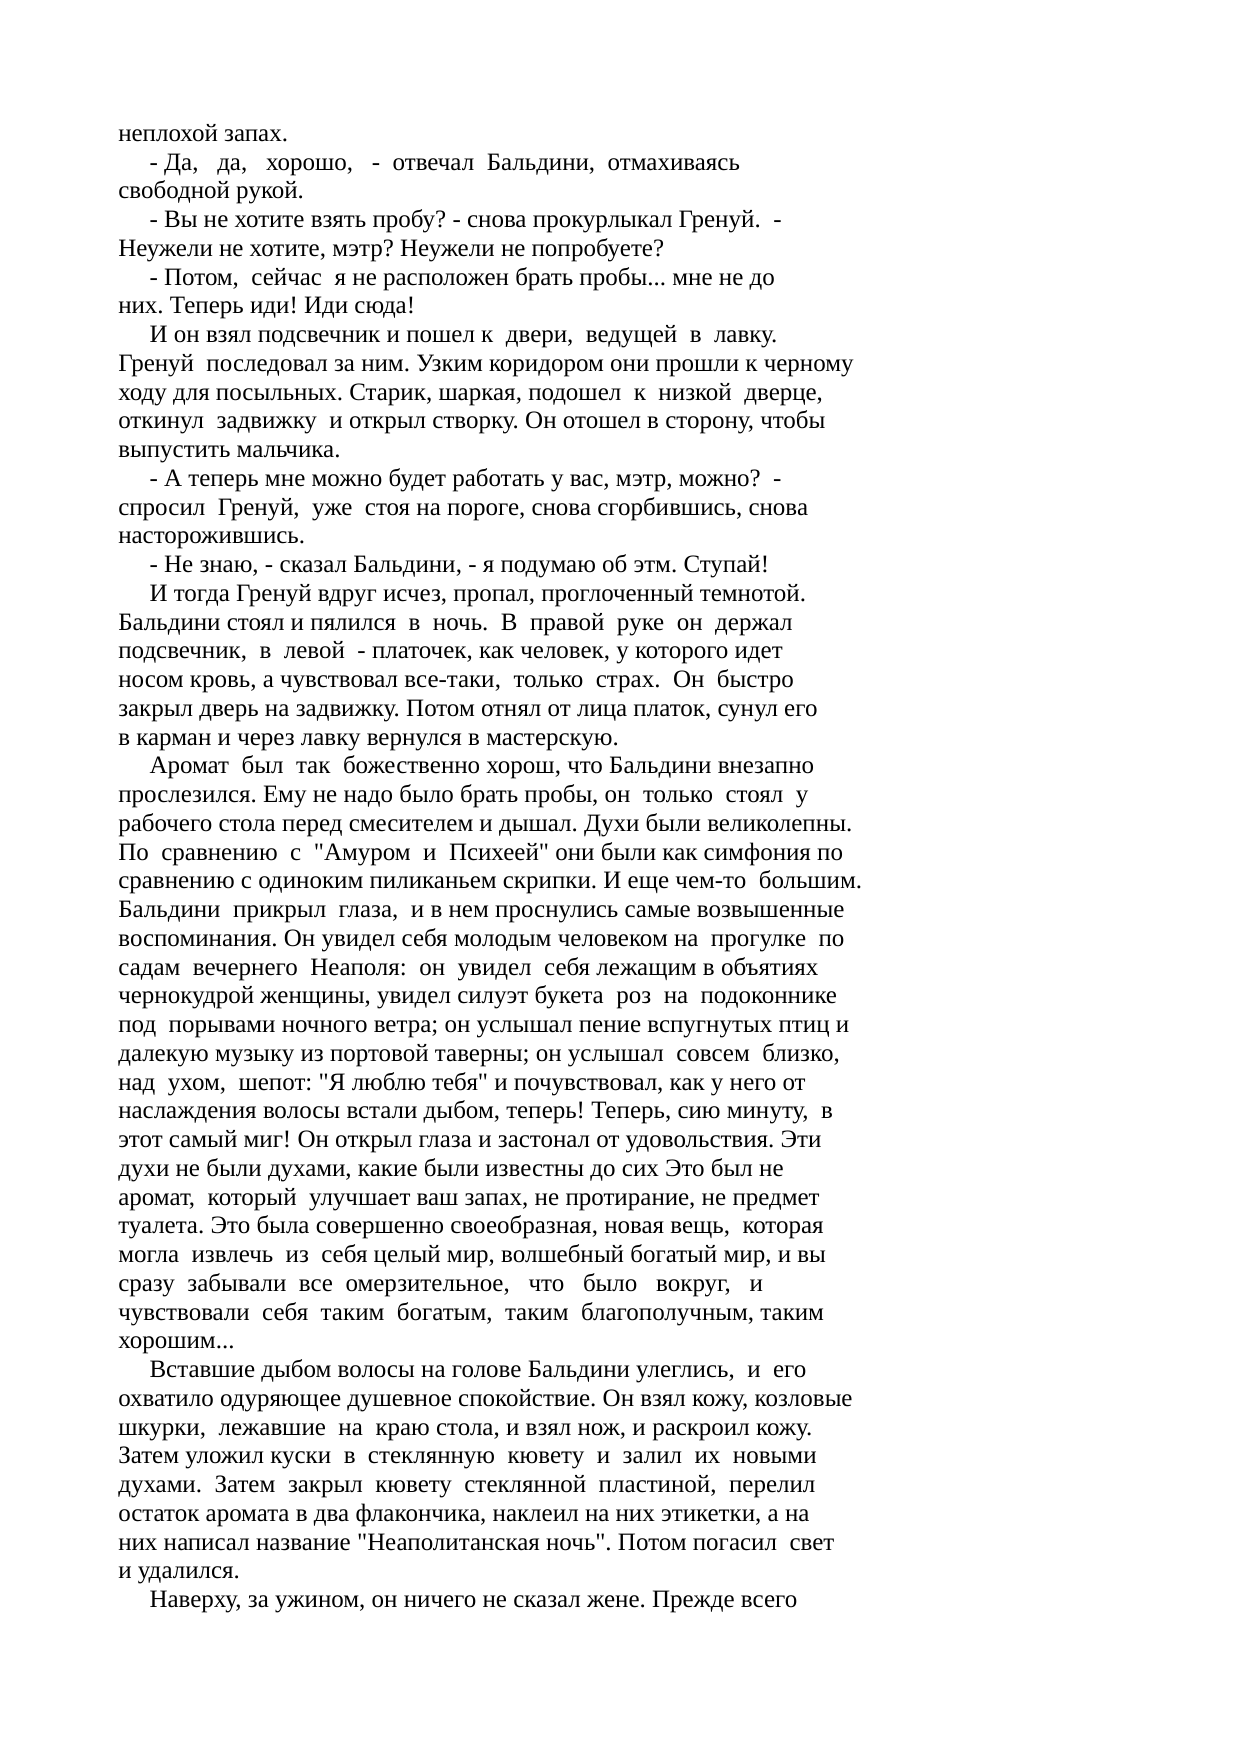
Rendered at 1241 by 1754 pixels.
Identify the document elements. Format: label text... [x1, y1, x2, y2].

text Гренуй последовал за ним. Узким коридором они прошли к черному [118, 348, 1122, 377]
text чернокудрой женщины, увидел силуэт букета роз на подоконнике [118, 981, 1122, 1009]
text И он взял подсвечник и пошел к двери, ведущей в лавку. [118, 319, 1122, 348]
text над ухом, шепот: "Я люблю тебя" и почувствовал, как у него от [118, 1067, 1122, 1096]
text этот самый миг! Он открыл глаза и застонал от удовольствия. Эти [118, 1124, 1122, 1153]
text духами. Затем закрыл кювету стеклянной пластиной, перелил [118, 1469, 1122, 1498]
text спросил Гренуй, уже стоя на пороге, снова сгорбившись, снова [118, 492, 1122, 521]
text них написал название "Неаполитанская ночь". Потом погасил свет [118, 1527, 1122, 1556]
text откинул задвижку и открыл створку. Он отошел в сторону, чтобы [118, 406, 1122, 434]
text туалета. Это была совершенно своеобразная, новая вещь, которая [118, 1211, 1122, 1239]
text под порывами ночного ветра; он услышал пение вспугнутых птиц и [118, 1009, 1122, 1038]
text в карман и через лавку вернулся в мастерскую. [118, 722, 1122, 751]
text шкурки, лежавшие на краю стола, и взял нож, и раскроил кожу. [118, 1412, 1122, 1441]
text - Вы не хотите взять пробу? - снова прокурлыкал Гренуй. - [118, 204, 1122, 233]
text И тогда Гренуй вдруг исчез, пропал, проглоченный темнотой. [118, 578, 1122, 607]
text насторожившись. [118, 521, 1122, 549]
text воспоминания. Он увидел себя молодым человеком на прогулке по [118, 923, 1122, 952]
text свободной рукой. [118, 176, 1122, 204]
text подсвечник, в левой - платочек, как человек, у которого идет [118, 636, 1122, 664]
text садам вечернего Неаполя: он увидел себя лежащим в объятиях [118, 952, 1122, 981]
text - Да, да, хорошо, - отвечал Бальдини, отмахиваясь [118, 147, 1122, 176]
text остаток аромата в два флакончика, наклеил на них этикетки, а на [118, 1498, 1122, 1527]
text Аромат был так божественно хорош, что Бальдини внезапно [118, 751, 1122, 779]
text духи не были духами, какие были известны до сих Это был не [118, 1153, 1122, 1182]
text Бальдини прикрыл глаза, и в нем проснулись самые возвышенные [118, 894, 1122, 923]
text закрыл дверь на задвижку. Потом отнял от лица платок, сунул его [118, 693, 1122, 722]
text аромат, который улучшает ваш запах, не протирание, не предмет [118, 1182, 1122, 1211]
text рабочего стола перед смесителем и дышал. Духи были великолепны. [118, 808, 1122, 837]
text сравнению с одиноким пиликаньем скрипки. И еще чем-то большим. [118, 866, 1122, 894]
text чувствовали себя таким богатым, таким благополучным, таким [118, 1297, 1122, 1326]
text неплохой запах. [118, 118, 1122, 147]
text наслаждения волосы встали дыбом, теперь! Теперь, сию минуту, в [118, 1096, 1122, 1124]
text Наверху, за ужином, он ничего не сказал жене. Прежде всего [118, 1584, 1122, 1613]
text хорошим... [118, 1326, 1122, 1354]
text далекую музыку из портовой таверны; он услышал совсем близко, [118, 1038, 1122, 1067]
text Неужели не хотите, мэтр? Неужели не попробуете? [118, 233, 1122, 262]
text сразу забывали все омерзительное, что было вокруг, и [118, 1268, 1122, 1297]
text Затем уложил куски в стеклянную кювету и залил их новыми [118, 1441, 1122, 1469]
text охватило одуряющее душевное спокойствие. Он взял кожу, козловые [118, 1383, 1122, 1412]
text По сравнению с "Амуром и Психеей" они были как симфония по [118, 837, 1122, 866]
text - А теперь мне можно будет работать у вас, мэтр, можно? - [118, 463, 1122, 492]
text них. Теперь иди! Иди сюда! [118, 291, 1122, 319]
text носом кровь, а чувствовал все-таки, только страх. Он быстро [118, 664, 1122, 693]
text ходу для посыльных. Старик, шаркая, подошел к низкой дверце, [118, 377, 1122, 406]
text могла извлечь из себя целый мир, волшебный богатый мир, и вы [118, 1239, 1122, 1268]
text - Потом, сейчас я не расположен брать пробы... мне не до [118, 262, 1122, 291]
text и удалился. [118, 1556, 1122, 1584]
text выпустить мальчика. [118, 434, 1122, 463]
text Вставшие дыбом волосы на голове Бальдини улеглись, и его [118, 1354, 1122, 1383]
text - Не знаю, - сказал Бальдини, - я подумаю об этм. Ступай! [118, 549, 1122, 578]
text прослезился. Ему не надо было брать пробы, он только стоял у [118, 779, 1122, 808]
text Бальдини стоял и пялился в ночь. В правой руке он держал [118, 607, 1122, 636]
